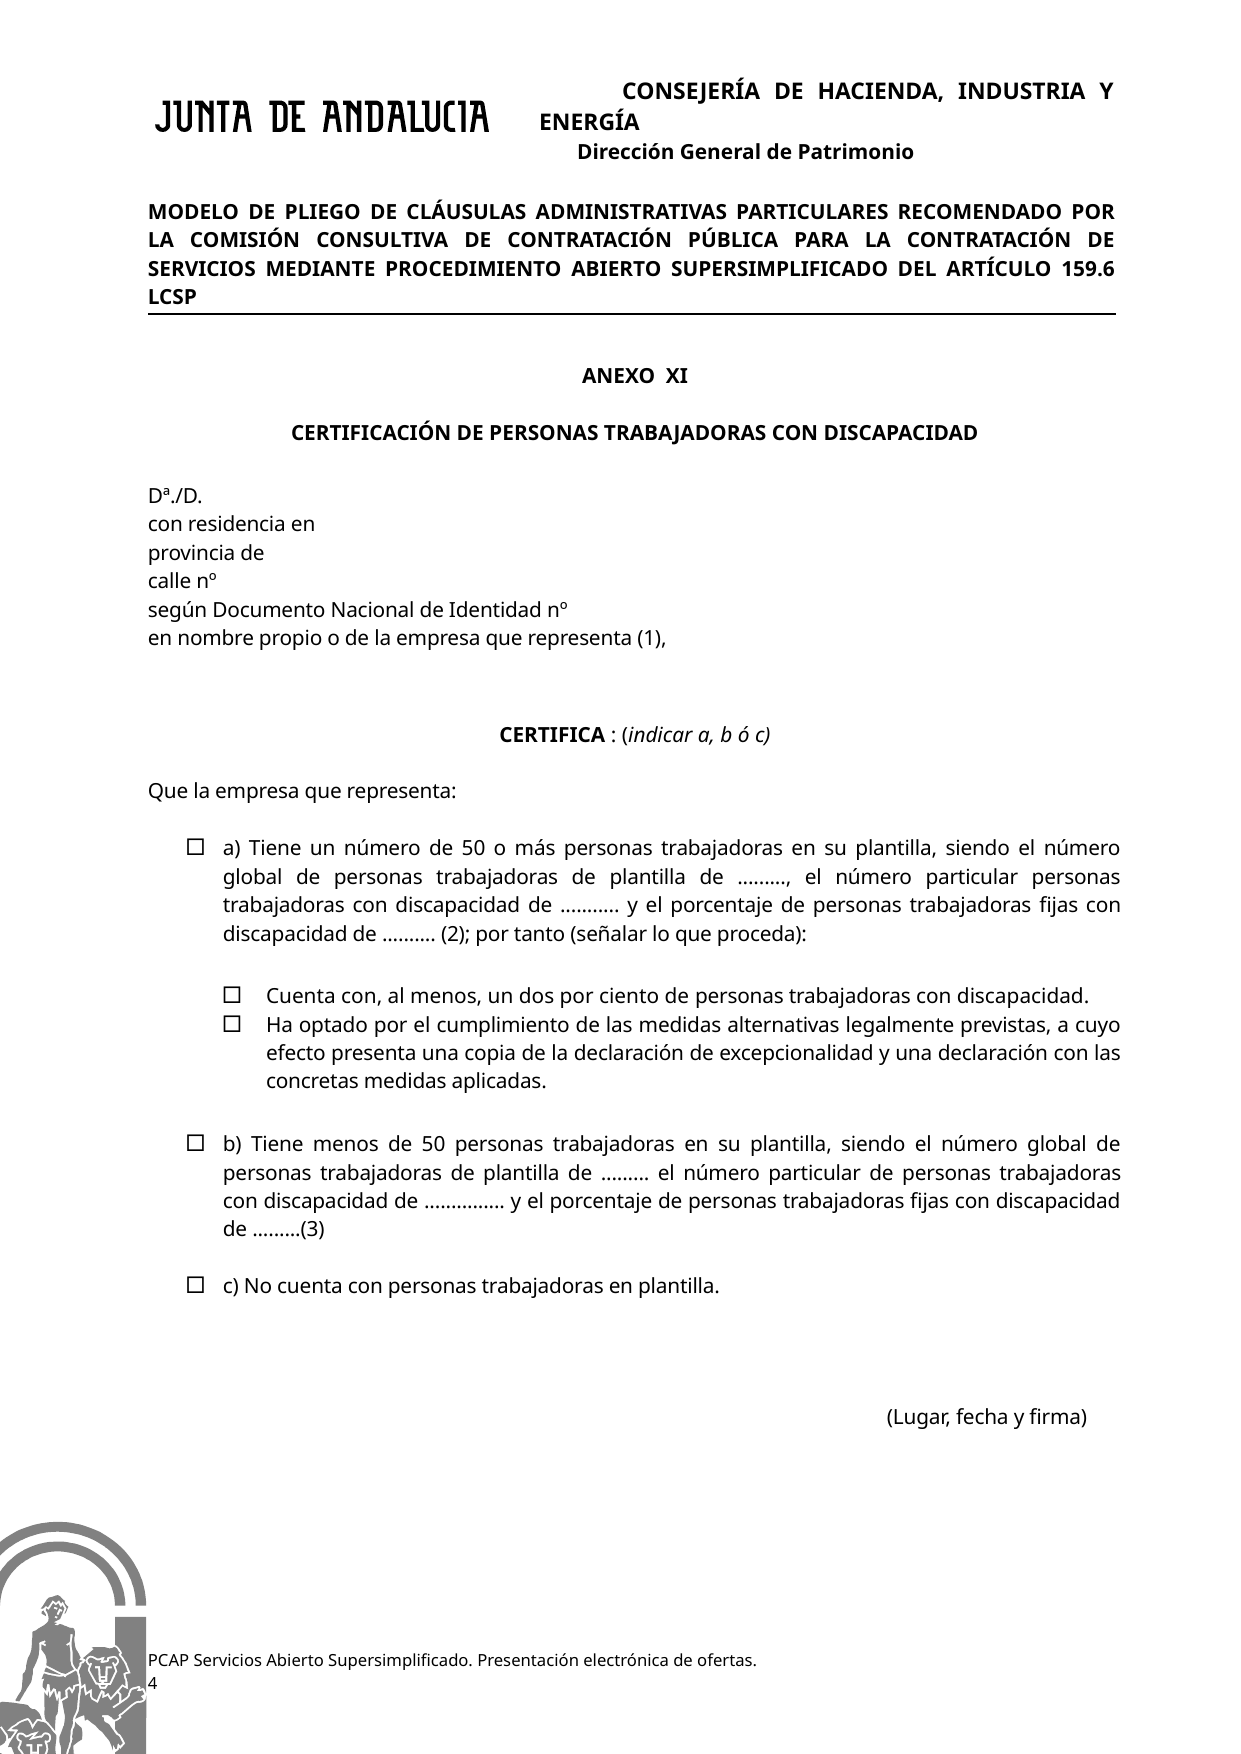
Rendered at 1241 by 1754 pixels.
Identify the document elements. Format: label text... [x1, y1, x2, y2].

text CERTIFICACIÓN DE PERSONAS TRABAJADORAS CON DISCAPACIDAD [148, 418, 1122, 447]
text calle nº [148, 566, 1196, 595]
list a) Tiene un número de 50 o más personas trabajadoras en su plantilla, siendo el número global de personas trabajadoras de plantilla de ........., el número particular personas trabajadoras con discapacidad de ........... y el porcentaje de personas trabajadoras fijas con discapacidad de .......... (2); por tanto (señalar lo que proceda): [185, 833, 1122, 947]
text Dª./D. [148, 481, 1196, 509]
text provincia de [148, 538, 1196, 566]
list Cuenta con, al menos, un dos por ciento de personas trabajadoras con discapacidad. [222, 981, 1122, 1010]
subtitle ANEXO XI [148, 362, 1122, 390]
list b) Tiene menos de 50 personas trabajadoras en su plantilla, siendo el número global de personas trabajadoras de plantilla de ......... el número particular de personas trabajadoras con discapacidad de ............... y el porcentaje de personas trabajadoras fijas con discapacidad de .........(3) [185, 1129, 1122, 1243]
text según Documento Nacional de Identidad nº [148, 595, 1196, 623]
text MODELO DE PLIEGO DE CLÁUSULAS ADMINISTRATIVAS PARTICULARES RECOMENDADO POR LA COMISIÓN CONSULTIVA DE CONTRATACIÓN PÚBLICA PARA LA CONTRATACIÓN DE SERVICIOS MEDIANTE PROCEDIMIENTO ABIERTO SUPERSIMPLIFICADO DEL ARTÍCULO 159.6 LCSP [148, 197, 1116, 313]
list c) No cuenta con personas trabajadoras en plantilla. [185, 1271, 1122, 1300]
list Ha optado por el cumplimiento de las medidas alternativas legalmente previstas, a cuyo efecto presenta una copia de la declaración de excepcionalidad y una declaración con las concretas medidas aplicadas. [222, 1010, 1122, 1095]
text Que la empresa que representa: [148, 777, 1122, 805]
text CERTIFICA : (indicar a, b ó c) [148, 720, 1122, 748]
text en nombre propio o de la empresa que representa (1), [148, 623, 1196, 652]
text con residencia en [148, 509, 1196, 538]
text (Lugar, fecha y firma) [813, 1402, 1122, 1430]
